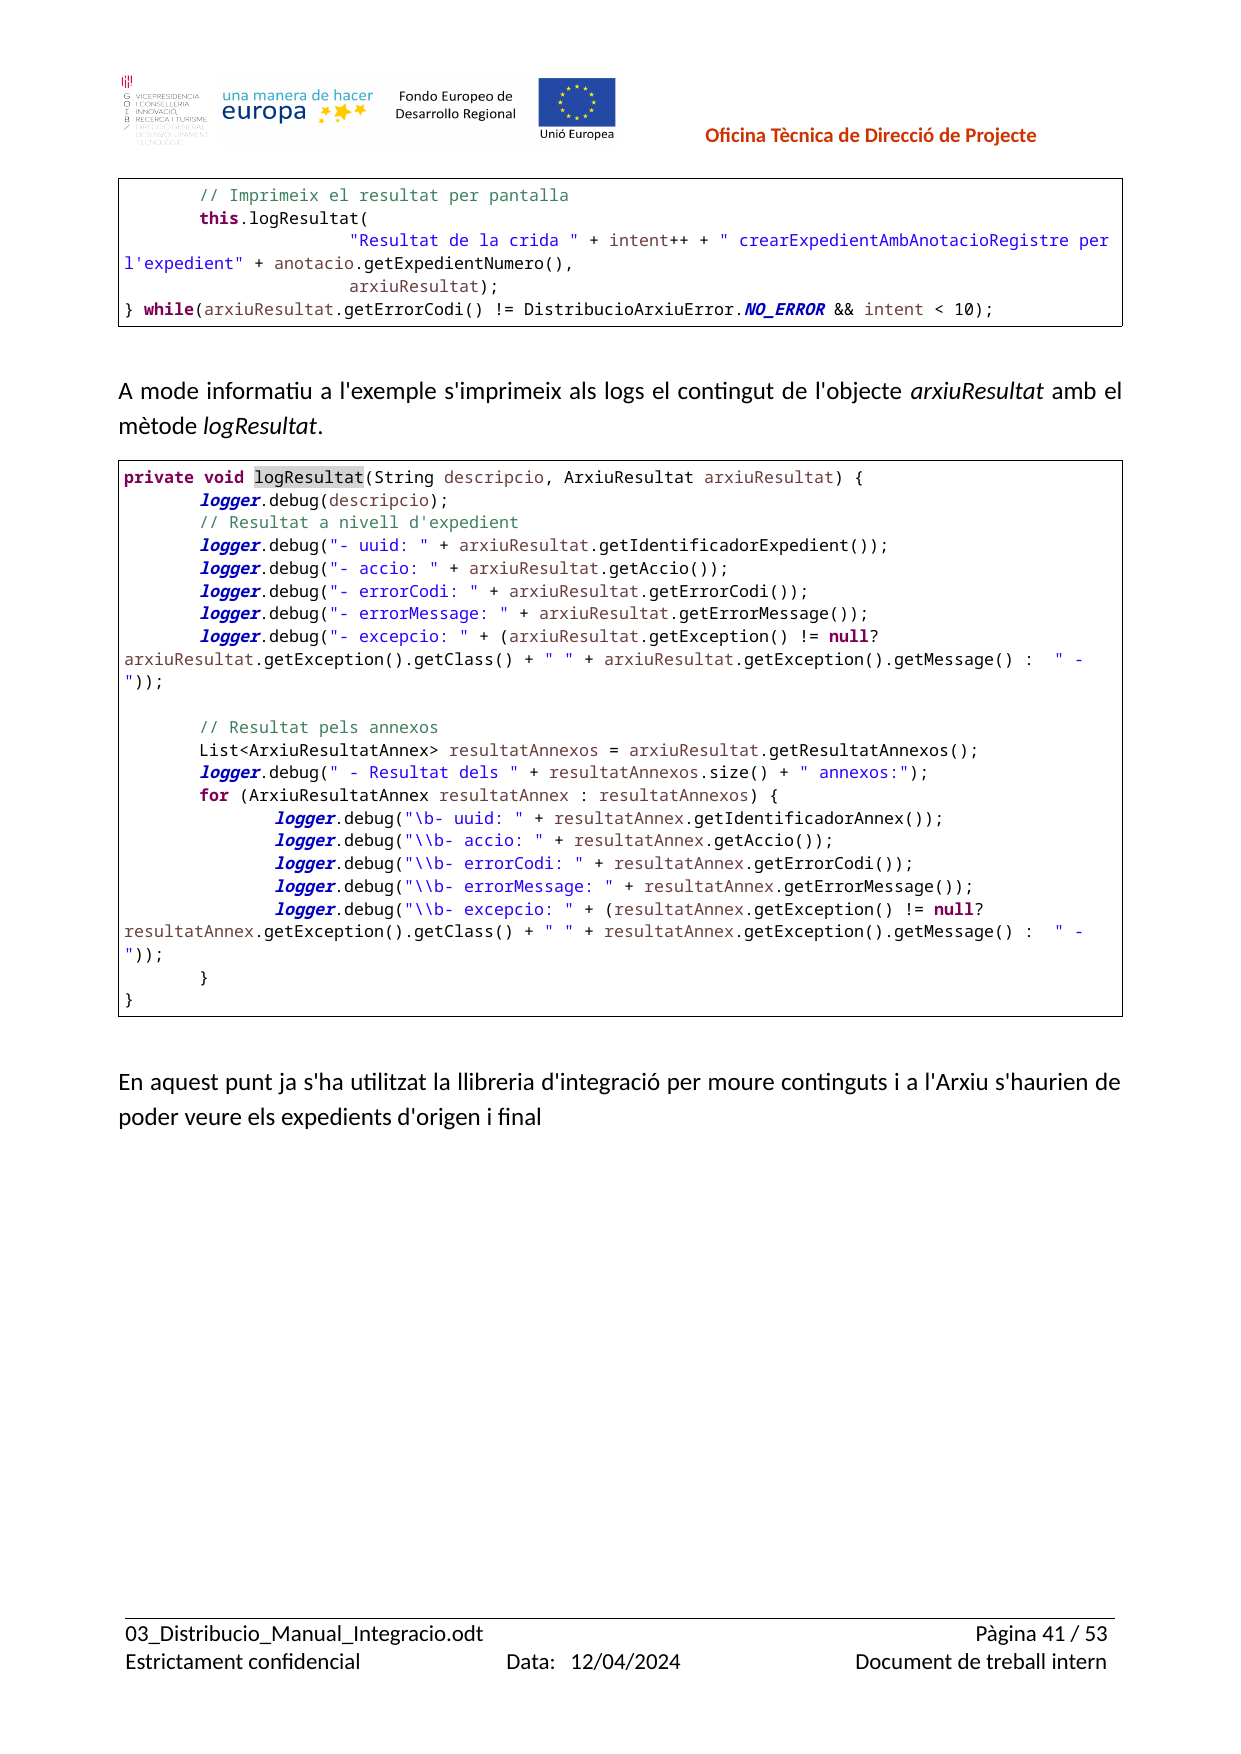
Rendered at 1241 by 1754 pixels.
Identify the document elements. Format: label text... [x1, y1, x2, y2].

text En aquest punt ja s'ha utilitzat la llibreria d'integració per moure continguts i a l'Arxiu s'haurien de poder veure els expedients d'origen i final [118, 1066, 1122, 1132]
table_header private void logResultat(String descripcio, ArxiuResultat arxiuResultat) { logger.debug(descripcio); // Resultat a nivell d'expedient logger.debug("- uuid: " + arxiuResultat.getIdentificadorExpedient()); logger.debug("- accio: " + arxiuResultat.getAccio()); logger.debug("- errorCodi: " + arxiuResultat.getErrorCodi()); logger.debug("- errorMessage: " + arxiuResultat.getErrorMessage()); logger.debug("- excepcio: " + (arxiuResultat.getException() != null? arxiuResultat.getException().getClass() + " " + arxiuResultat.getException().getMessage() : " - ")); // Resultat pels annexos List<ArxiuResultatAnnex> resultatAnnexos = arxiuResultat.getResultatAnnexos(); logger.debug(" - Resultat dels " + resultatAnnexos.size() + " annexos:"); for (ArxiuResultatAnnex resultatAnnex : resultatAnnexos) { logger.debug("\b- uuid: " + resultatAnnex.getIdentificadorAnnex()); logger.debug("\\b- accio: " + resultatAnnex.getAccio()); logger.debug("\\b- errorCodi: " + resultatAnnex.getErrorCodi()); logger.debug("\\b- errorMessage: " + resultatAnnex.getErrorMessage()); logger.debug("\\b- excepcio: " + (resultatAnnex.getException() != null? resultatAnnex.getException().getClass() + " " + resultatAnnex.getException().getMessage() : " - ")); } } [119, 461, 1122, 1016]
picture [219, 73, 621, 147]
text A mode informatiu a l'exemple s'imprimeix als logs el contingut de l'objecte arxiuResultat amb el mètode logResultat. [118, 375, 1122, 441]
table_header // Imprimeix el resultat per pantalla this.logResultat( "Resultat de la crida " + intent++ + " crearExpedientAmbAnotacioRegistre per l'expedient" + anotacio.getExpedientNumero(), arxiuResultat); } while(arxiuResultat.getErrorCodi() != DistribucioArxiuError.NO_ERROR && intent < 10); [119, 179, 1122, 326]
picture [118, 73, 213, 147]
